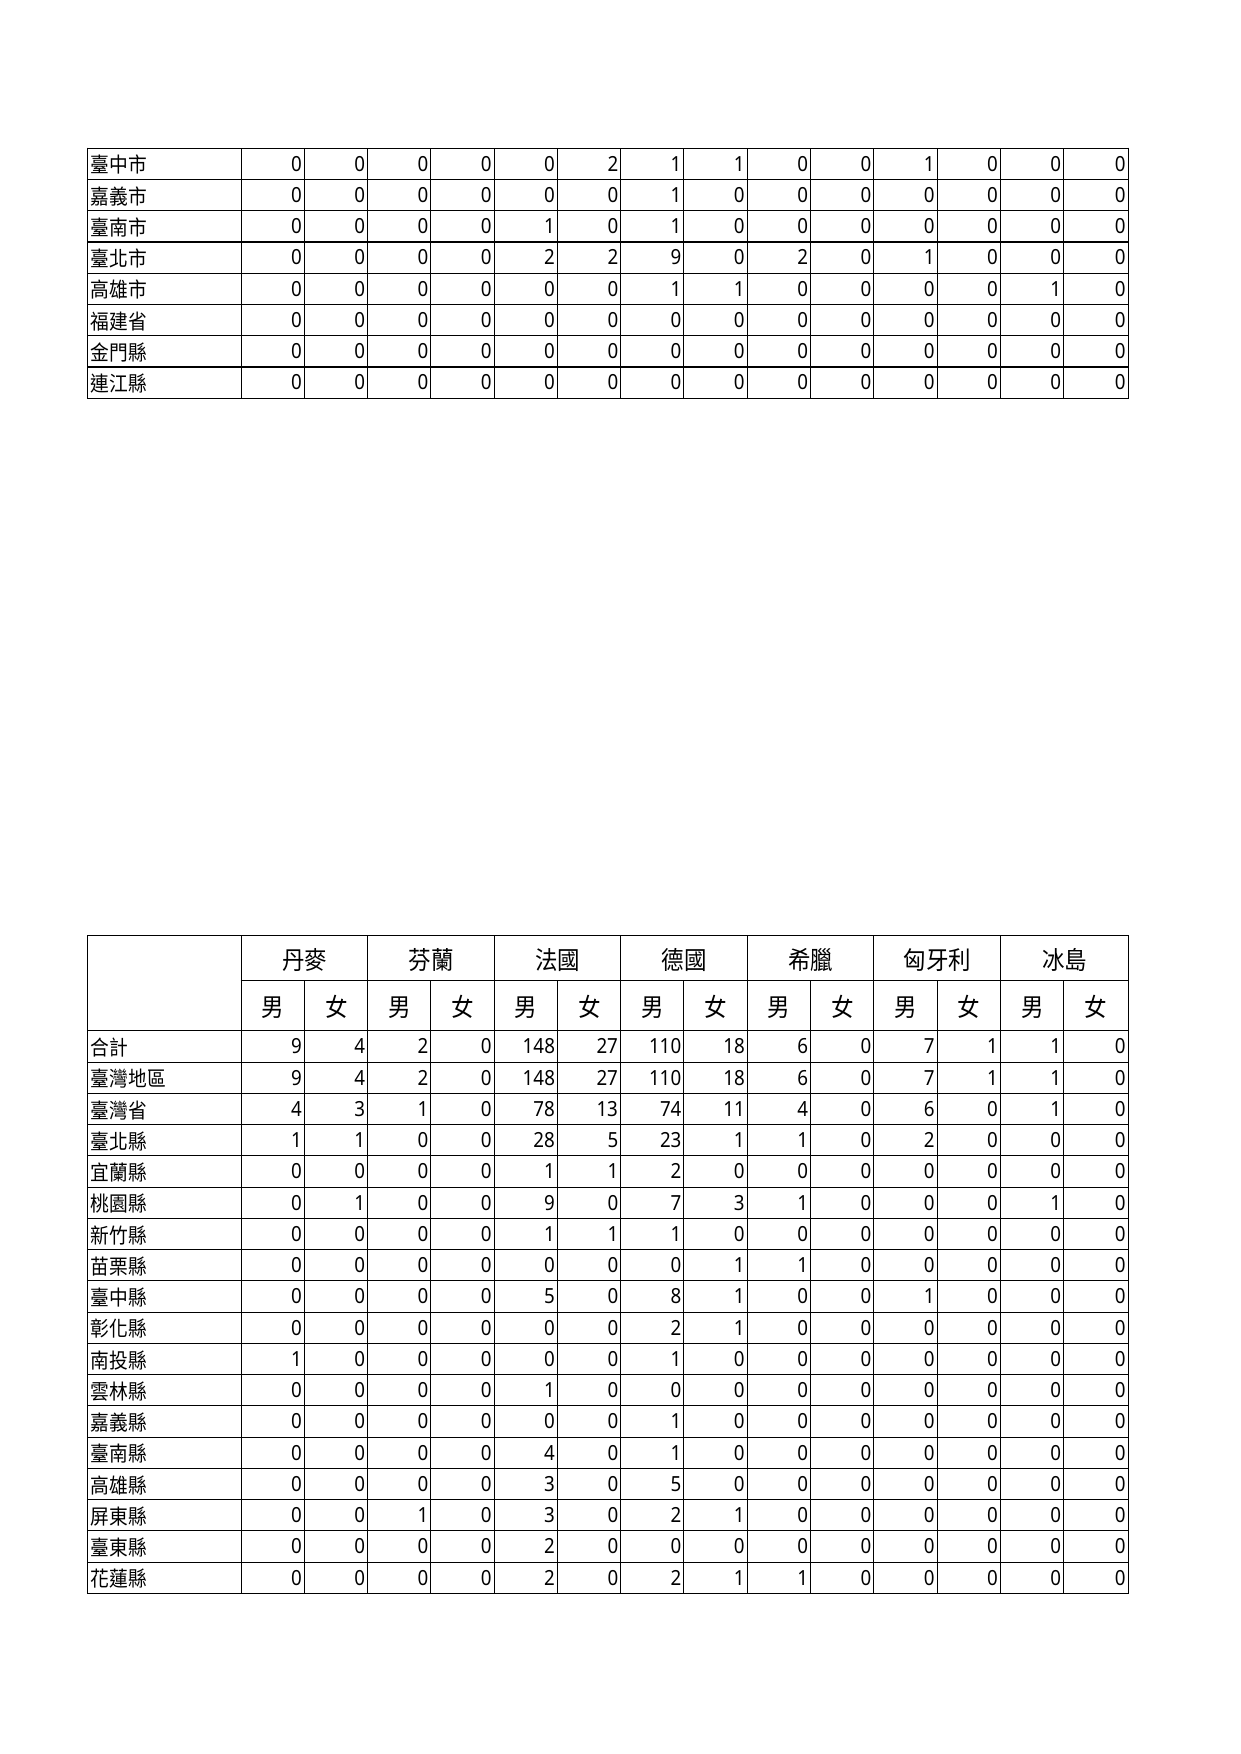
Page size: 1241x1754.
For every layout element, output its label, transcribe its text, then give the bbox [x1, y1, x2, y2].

table_cell 23 [621, 1125, 683, 1155]
table_cell 0 [1064, 243, 1128, 273]
table_cell 0 [242, 1531, 304, 1562]
table_cell 0 [368, 1531, 430, 1562]
table_cell 0 [368, 1281, 430, 1312]
table_cell 0 [811, 211, 873, 241]
table_cell 0 [811, 1500, 873, 1530]
table_cell 0 [621, 305, 683, 335]
table_cell 1 [495, 1156, 557, 1187]
table_cell 0 [748, 1438, 810, 1468]
table_cell 0 [242, 305, 304, 335]
table_header 丹麥 [242, 936, 367, 980]
table_cell 0 [242, 1469, 304, 1499]
table_cell 1 [938, 1031, 1000, 1062]
table_cell 福建省 [88, 305, 241, 335]
table_cell 0 [811, 1469, 873, 1499]
table_cell 0 [558, 1281, 620, 1312]
table_cell 0 [748, 1531, 810, 1562]
table_cell 0 [874, 1188, 937, 1218]
table_cell 0 [938, 180, 1000, 210]
table_cell 0 [811, 149, 873, 179]
table_cell 0 [1064, 274, 1128, 304]
table_cell 0 [1064, 1313, 1128, 1343]
table_cell 2 [368, 1063, 430, 1093]
table_cell 0 [558, 1563, 620, 1593]
table_cell 0 [305, 1281, 367, 1312]
table_cell 0 [368, 211, 430, 241]
table_cell 0 [874, 1313, 937, 1343]
table_cell 0 [431, 1250, 494, 1280]
table_cell 0 [368, 180, 430, 210]
table_cell 0 [495, 149, 557, 179]
table_cell 0 [431, 1469, 494, 1499]
table_cell 女 [811, 981, 873, 1030]
table_cell 2 [621, 1156, 683, 1187]
table_cell 臺南縣 [88, 1438, 241, 1468]
table_cell 78 [495, 1094, 557, 1124]
table_cell 0 [368, 305, 430, 335]
table_cell 0 [558, 180, 620, 210]
table_cell 0 [1064, 1563, 1128, 1593]
table_cell 27 [558, 1063, 620, 1093]
table_cell 0 [242, 211, 304, 241]
table_cell 0 [242, 368, 304, 398]
table_cell 0 [748, 149, 810, 179]
table_cell 臺中市 [88, 149, 241, 179]
table_cell 1 [242, 1125, 304, 1155]
table_cell 0 [368, 1125, 430, 1155]
table_cell 0 [305, 1313, 367, 1343]
table_cell 男 [242, 981, 304, 1030]
table_cell 0 [748, 1344, 810, 1374]
table_cell 0 [874, 1406, 937, 1437]
table_cell 1 [1001, 1094, 1063, 1124]
table_cell 0 [242, 1438, 304, 1468]
table_cell 0 [684, 243, 747, 273]
table_cell 0 [811, 1563, 873, 1593]
table_cell 0 [495, 274, 557, 304]
table_header 匈牙利 [874, 936, 1000, 980]
table_cell 1 [495, 211, 557, 241]
table_cell 0 [874, 305, 937, 335]
table_cell 男 [368, 981, 430, 1030]
table_cell 0 [1001, 1563, 1063, 1593]
table_cell 0 [242, 243, 304, 273]
table_cell 臺灣地區 [88, 1063, 241, 1093]
table_cell 4 [242, 1094, 304, 1124]
table_cell 0 [431, 1031, 494, 1062]
table_cell 0 [938, 243, 1000, 273]
table_cell 6 [748, 1031, 810, 1062]
table_cell 0 [684, 1344, 747, 1374]
table_cell 0 [1064, 1156, 1128, 1187]
table_cell 0 [811, 1063, 873, 1093]
table_cell 嘉義縣 [88, 1406, 241, 1437]
table_cell 1 [684, 1500, 747, 1530]
table_cell 1 [621, 1406, 683, 1437]
table_cell 0 [684, 1469, 747, 1499]
table_cell 9 [495, 1188, 557, 1218]
table_cell 0 [1001, 1250, 1063, 1280]
table_cell 4 [748, 1094, 810, 1124]
table_cell 0 [748, 274, 810, 304]
table_cell 0 [1064, 1469, 1128, 1499]
table_cell 2 [874, 1125, 937, 1155]
table_cell 臺北市 [88, 243, 241, 273]
table_cell 0 [1064, 1500, 1128, 1530]
table_cell 110 [621, 1031, 683, 1062]
table_cell 0 [811, 1094, 873, 1124]
table_cell 7 [874, 1031, 937, 1062]
table_cell 0 [1001, 368, 1063, 398]
table_cell 1 [684, 1250, 747, 1280]
table_cell 0 [242, 1219, 304, 1249]
table_cell 0 [1001, 149, 1063, 179]
table_cell 臺中縣 [88, 1281, 241, 1312]
table_cell 1 [874, 149, 937, 179]
table_cell 1 [684, 274, 747, 304]
table_cell 9 [621, 243, 683, 273]
table_cell 0 [305, 1406, 367, 1437]
table_cell 5 [621, 1469, 683, 1499]
table_cell 高雄縣 [88, 1469, 241, 1499]
table_cell 0 [748, 211, 810, 241]
table_cell 0 [431, 1188, 494, 1218]
table_cell 0 [938, 1313, 1000, 1343]
table_cell 0 [495, 180, 557, 210]
table_cell 0 [305, 1531, 367, 1562]
table_cell 0 [305, 1438, 367, 1468]
table_cell 0 [305, 1500, 367, 1530]
table_cell 0 [811, 1156, 873, 1187]
table_cell 0 [305, 1469, 367, 1499]
table_cell 0 [431, 368, 494, 398]
table_cell 女 [558, 981, 620, 1030]
table_cell 0 [811, 1375, 873, 1405]
table_cell 0 [1064, 1531, 1128, 1562]
table_cell 0 [938, 1125, 1000, 1155]
table_cell 2 [495, 1531, 557, 1562]
table_cell 3 [495, 1500, 557, 1530]
table_cell 女 [684, 981, 747, 1030]
table_cell 0 [938, 1531, 1000, 1562]
table_cell 金門縣 [88, 336, 241, 366]
table_cell 0 [684, 336, 747, 366]
table_cell 0 [874, 1156, 937, 1187]
table_cell 男 [621, 981, 683, 1030]
table_cell 1 [621, 149, 683, 179]
table_cell 0 [242, 274, 304, 304]
table_header 希臘 [748, 936, 873, 980]
table_cell 0 [305, 1344, 367, 1374]
table_cell 1 [621, 1219, 683, 1249]
table_cell 0 [558, 1375, 620, 1405]
table_cell 新竹縣 [88, 1219, 241, 1249]
table_cell 0 [1064, 1094, 1128, 1124]
table_cell 0 [1064, 1250, 1128, 1280]
table_cell 0 [305, 368, 367, 398]
table_cell 1 [495, 1375, 557, 1405]
table_cell 0 [938, 1469, 1000, 1499]
table_cell 0 [811, 1188, 873, 1218]
table_cell 0 [1001, 211, 1063, 241]
table_cell 0 [242, 1500, 304, 1530]
table_cell 0 [431, 180, 494, 210]
table_cell 0 [811, 336, 873, 366]
table_cell 0 [938, 1188, 1000, 1218]
table_cell 1 [684, 1281, 747, 1312]
table_cell 0 [938, 305, 1000, 335]
table_cell 0 [621, 1531, 683, 1562]
table_cell 0 [558, 211, 620, 241]
table_cell 1 [621, 1438, 683, 1468]
table_cell 0 [431, 1344, 494, 1374]
table_cell 0 [811, 1313, 873, 1343]
table_cell 1 [495, 1219, 557, 1249]
table_cell 0 [431, 1094, 494, 1124]
table_cell 0 [938, 274, 1000, 304]
table_cell 0 [431, 1156, 494, 1187]
table_cell 0 [558, 1188, 620, 1218]
table_cell 臺灣省 [88, 1094, 241, 1124]
table_cell 0 [1064, 1344, 1128, 1374]
table_cell 女 [1064, 981, 1128, 1030]
table_cell 0 [874, 1250, 937, 1280]
table_cell 0 [874, 1469, 937, 1499]
table_cell 0 [368, 1438, 430, 1468]
table_cell 苗栗縣 [88, 1250, 241, 1280]
table_cell 0 [305, 1375, 367, 1405]
table_cell 0 [431, 243, 494, 273]
table_cell 0 [938, 1406, 1000, 1437]
table_cell 0 [368, 1406, 430, 1437]
table_cell 1 [621, 1344, 683, 1374]
table_cell 1 [684, 1563, 747, 1593]
table_cell 0 [558, 1531, 620, 1562]
table_cell 1 [684, 1125, 747, 1155]
table_cell 0 [305, 1156, 367, 1187]
table_cell 0 [368, 368, 430, 398]
table_cell 3 [495, 1469, 557, 1499]
table_cell 0 [1001, 1281, 1063, 1312]
table_cell 0 [305, 336, 367, 366]
table_cell 0 [1001, 1344, 1063, 1374]
table_cell 0 [621, 1375, 683, 1405]
table_cell 1 [368, 1500, 430, 1530]
table_cell 0 [621, 1250, 683, 1280]
table_cell 0 [811, 1344, 873, 1374]
table_cell 0 [811, 1219, 873, 1249]
table_cell 0 [684, 1375, 747, 1405]
table_cell 0 [811, 368, 873, 398]
table_cell 0 [1001, 180, 1063, 210]
table_cell 0 [748, 1219, 810, 1249]
table_cell 0 [1064, 368, 1128, 398]
table_cell 0 [368, 336, 430, 366]
table_cell 0 [495, 1344, 557, 1374]
table_cell 0 [305, 211, 367, 241]
table_cell 0 [368, 243, 430, 273]
table_cell 1 [1001, 274, 1063, 304]
table_cell 高雄市 [88, 274, 241, 304]
table_cell 0 [558, 1313, 620, 1343]
table_cell 0 [748, 336, 810, 366]
table_cell 0 [1064, 180, 1128, 210]
table_cell 0 [242, 180, 304, 210]
table_cell 花蓮縣 [88, 1563, 241, 1593]
table_cell 1 [874, 243, 937, 273]
table_cell 1 [621, 180, 683, 210]
table_cell 5 [558, 1125, 620, 1155]
table_cell 0 [874, 336, 937, 366]
table_cell 男 [495, 981, 557, 1030]
table_cell 0 [305, 1250, 367, 1280]
table_cell 27 [558, 1031, 620, 1062]
table_cell 0 [811, 1281, 873, 1312]
table_cell 6 [748, 1063, 810, 1093]
table_cell 0 [1001, 243, 1063, 273]
table_cell 0 [811, 1250, 873, 1280]
table_cell 0 [495, 368, 557, 398]
table_cell 2 [621, 1563, 683, 1593]
table_cell 1 [242, 1344, 304, 1374]
table_cell 0 [431, 1375, 494, 1405]
table_cell 0 [305, 1219, 367, 1249]
table_cell 0 [684, 368, 747, 398]
table_cell 0 [1064, 211, 1128, 241]
table_cell 0 [242, 1156, 304, 1187]
table_cell 0 [242, 1406, 304, 1437]
table_cell 2 [495, 1563, 557, 1593]
table_cell 0 [938, 149, 1000, 179]
table_cell 1 [938, 1063, 1000, 1093]
table_cell 4 [495, 1438, 557, 1468]
table_cell 彰化縣 [88, 1313, 241, 1343]
table_cell 1 [748, 1125, 810, 1155]
table_cell 0 [1064, 305, 1128, 335]
table_cell 0 [748, 1156, 810, 1187]
table_cell 0 [1001, 1156, 1063, 1187]
table_cell 4 [305, 1031, 367, 1062]
table_cell 7 [874, 1063, 937, 1093]
table_cell 宜蘭縣 [88, 1156, 241, 1187]
table_cell 0 [748, 1281, 810, 1312]
table_cell 0 [874, 1375, 937, 1405]
table_cell 18 [684, 1031, 747, 1062]
table_cell 0 [431, 211, 494, 241]
table_cell 0 [242, 1375, 304, 1405]
table_cell 0 [558, 368, 620, 398]
table_cell 0 [431, 305, 494, 335]
table_cell 28 [495, 1125, 557, 1155]
table_cell 0 [242, 1313, 304, 1343]
table_cell 男 [1001, 981, 1063, 1030]
table_cell 0 [431, 1406, 494, 1437]
table_cell 0 [874, 368, 937, 398]
table_cell 0 [1001, 1531, 1063, 1562]
table_cell 74 [621, 1094, 683, 1124]
table_cell 6 [874, 1094, 937, 1124]
table_cell 0 [368, 1156, 430, 1187]
table_cell 2 [621, 1313, 683, 1343]
table_cell 0 [305, 274, 367, 304]
table_cell 0 [874, 211, 937, 241]
table_cell 0 [242, 1188, 304, 1218]
table_cell 0 [748, 180, 810, 210]
table_cell 18 [684, 1063, 747, 1093]
table_cell 0 [1064, 1031, 1128, 1062]
table_cell 0 [431, 1125, 494, 1155]
table_cell 1 [305, 1188, 367, 1218]
table_cell 臺南市 [88, 211, 241, 241]
table_cell 0 [938, 1281, 1000, 1312]
table_cell 0 [684, 1156, 747, 1187]
table_cell 0 [1064, 1219, 1128, 1249]
table_cell 0 [811, 180, 873, 210]
table_cell 0 [938, 1375, 1000, 1405]
table_cell 13 [558, 1094, 620, 1124]
table_cell 0 [431, 1563, 494, 1593]
table_cell 0 [684, 305, 747, 335]
table_cell 0 [558, 1406, 620, 1437]
table_cell 1 [621, 274, 683, 304]
table_cell 0 [684, 180, 747, 210]
table_header 芬蘭 [368, 936, 494, 980]
table_cell 0 [431, 1281, 494, 1312]
table_cell 0 [1001, 1500, 1063, 1530]
table_cell 1 [748, 1250, 810, 1280]
table_cell 0 [1001, 336, 1063, 366]
table_cell 0 [811, 243, 873, 273]
table_cell 0 [874, 1219, 937, 1249]
table_cell 0 [874, 1563, 937, 1593]
table_cell 0 [495, 305, 557, 335]
table_cell 0 [305, 243, 367, 273]
table_cell 0 [1064, 149, 1128, 179]
table_cell 2 [558, 149, 620, 179]
table_cell 0 [242, 149, 304, 179]
table_cell 0 [684, 211, 747, 241]
table_cell 0 [1001, 1313, 1063, 1343]
table_cell 0 [558, 1469, 620, 1499]
table_cell 南投縣 [88, 1344, 241, 1374]
table_cell 148 [495, 1063, 557, 1093]
table_cell 2 [558, 243, 620, 273]
table_cell 0 [811, 274, 873, 304]
table_cell 0 [621, 368, 683, 398]
table_cell 0 [558, 305, 620, 335]
table_cell 1 [1001, 1063, 1063, 1093]
table_cell 0 [368, 274, 430, 304]
table_cell 0 [748, 1406, 810, 1437]
table_header 法國 [495, 936, 620, 980]
table_cell 0 [748, 1375, 810, 1405]
table_cell 0 [811, 1406, 873, 1437]
table_cell 0 [431, 1500, 494, 1530]
table_cell 0 [1064, 1063, 1128, 1093]
table_cell 7 [621, 1188, 683, 1218]
table_cell 0 [1064, 1281, 1128, 1312]
table_cell 0 [938, 368, 1000, 398]
table_cell 0 [938, 336, 1000, 366]
table_cell 9 [242, 1063, 304, 1093]
table_cell 0 [558, 274, 620, 304]
table_cell 0 [368, 149, 430, 179]
table_cell 1 [305, 1125, 367, 1155]
table_cell 0 [938, 1438, 1000, 1468]
table_cell 0 [305, 1563, 367, 1593]
table_cell 11 [684, 1094, 747, 1124]
table_cell 0 [558, 1344, 620, 1374]
table_cell 0 [811, 1031, 873, 1062]
table_cell 1 [748, 1188, 810, 1218]
table_cell 0 [874, 1531, 937, 1562]
table_cell 0 [938, 1156, 1000, 1187]
table_cell 0 [938, 1500, 1000, 1530]
table_cell 0 [748, 305, 810, 335]
table_cell 0 [431, 1313, 494, 1343]
table_cell 0 [242, 1250, 304, 1280]
table_cell 0 [1001, 305, 1063, 335]
table_cell 0 [431, 1219, 494, 1249]
table_cell 0 [495, 1250, 557, 1280]
table_cell 臺北縣 [88, 1125, 241, 1155]
table_cell 148 [495, 1031, 557, 1062]
table_cell 0 [874, 180, 937, 210]
table_cell 女 [938, 981, 1000, 1030]
table_cell 0 [558, 1500, 620, 1530]
table_cell 0 [1064, 1188, 1128, 1218]
table_cell 0 [621, 336, 683, 366]
table_cell 0 [368, 1313, 430, 1343]
table_cell 0 [748, 368, 810, 398]
table_cell 0 [684, 1406, 747, 1437]
table_cell 0 [431, 1531, 494, 1562]
table_cell 1 [368, 1094, 430, 1124]
table_cell 0 [811, 1125, 873, 1155]
table_cell 0 [684, 1438, 747, 1468]
table_cell 0 [495, 1406, 557, 1437]
table_cell 女 [431, 981, 494, 1030]
table_cell 0 [1001, 1406, 1063, 1437]
table_cell 0 [242, 1563, 304, 1593]
table_cell 110 [621, 1063, 683, 1093]
table_cell 0 [368, 1250, 430, 1280]
table_cell 1 [621, 211, 683, 241]
table_cell 0 [874, 1344, 937, 1374]
table_cell 0 [368, 1563, 430, 1593]
table_cell 嘉義市 [88, 180, 241, 210]
table_cell 0 [938, 211, 1000, 241]
table_cell 男 [748, 981, 810, 1030]
table_cell 0 [748, 1313, 810, 1343]
table_cell 0 [431, 336, 494, 366]
table_cell 1 [684, 149, 747, 179]
table_cell 0 [748, 1500, 810, 1530]
table_cell 1 [1001, 1031, 1063, 1062]
table_cell 連江縣 [88, 368, 241, 398]
table_cell 0 [431, 1438, 494, 1468]
table_cell 0 [938, 1250, 1000, 1280]
table_cell 0 [242, 336, 304, 366]
table_cell 合計 [88, 1031, 241, 1062]
table_cell 0 [431, 1063, 494, 1093]
table_cell 1 [874, 1281, 937, 1312]
table_cell 0 [938, 1344, 1000, 1374]
table_cell 0 [558, 336, 620, 366]
table_cell 0 [811, 305, 873, 335]
table_cell 女 [305, 981, 367, 1030]
table_cell 0 [368, 1375, 430, 1405]
table_cell 0 [1001, 1219, 1063, 1249]
table_cell 0 [558, 1250, 620, 1280]
table_cell 5 [495, 1281, 557, 1312]
table_cell 3 [305, 1094, 367, 1124]
table_cell 0 [1064, 1406, 1128, 1437]
table_cell 0 [1064, 1438, 1128, 1468]
table_cell 0 [368, 1188, 430, 1218]
table_cell 2 [495, 243, 557, 273]
table_cell 8 [621, 1281, 683, 1312]
table_header 德國 [621, 936, 747, 980]
table_cell 0 [495, 336, 557, 366]
table_cell 0 [1001, 1469, 1063, 1499]
table_cell 0 [811, 1531, 873, 1562]
table_header 冰島 [1001, 936, 1128, 980]
table_cell 0 [684, 1219, 747, 1249]
table_cell 2 [621, 1500, 683, 1530]
table_cell 臺東縣 [88, 1531, 241, 1562]
table_cell 1 [558, 1156, 620, 1187]
table_cell 0 [1064, 1125, 1128, 1155]
table_cell 2 [368, 1031, 430, 1062]
table_cell 1 [684, 1313, 747, 1343]
table_cell 0 [874, 1438, 937, 1468]
table_cell 0 [938, 1219, 1000, 1249]
table_cell 0 [811, 1438, 873, 1468]
table_cell 桃園縣 [88, 1188, 241, 1218]
table_cell 0 [874, 1500, 937, 1530]
table_cell 0 [1001, 1438, 1063, 1468]
table_cell 0 [305, 149, 367, 179]
table_cell 0 [242, 1281, 304, 1312]
table_cell 屏東縣 [88, 1500, 241, 1530]
table_cell 1 [558, 1219, 620, 1249]
table_cell 0 [874, 274, 937, 304]
table_cell 0 [495, 1313, 557, 1343]
table_cell 0 [748, 1469, 810, 1499]
table_cell 0 [1001, 1125, 1063, 1155]
table_cell 0 [684, 1531, 747, 1562]
table_cell 0 [938, 1563, 1000, 1593]
table_cell 0 [368, 1469, 430, 1499]
table_cell 2 [748, 243, 810, 273]
table_cell 0 [1001, 1375, 1063, 1405]
table_cell 0 [305, 305, 367, 335]
table_cell 1 [1001, 1188, 1063, 1218]
table_cell 0 [558, 1438, 620, 1468]
table_cell 0 [1064, 1375, 1128, 1405]
table_cell 0 [368, 1344, 430, 1374]
table_cell 9 [242, 1031, 304, 1062]
table_cell 雲林縣 [88, 1375, 241, 1405]
table_cell 0 [938, 1094, 1000, 1124]
table_cell 0 [305, 180, 367, 210]
table_cell 1 [748, 1563, 810, 1593]
table_cell 0 [431, 149, 494, 179]
table_cell 男 [874, 981, 937, 1030]
table_cell 0 [431, 274, 494, 304]
table_cell 0 [1064, 336, 1128, 366]
table_header [88, 936, 241, 1030]
table_cell 4 [305, 1063, 367, 1093]
table_cell 3 [684, 1188, 747, 1218]
table_cell 0 [368, 1219, 430, 1249]
